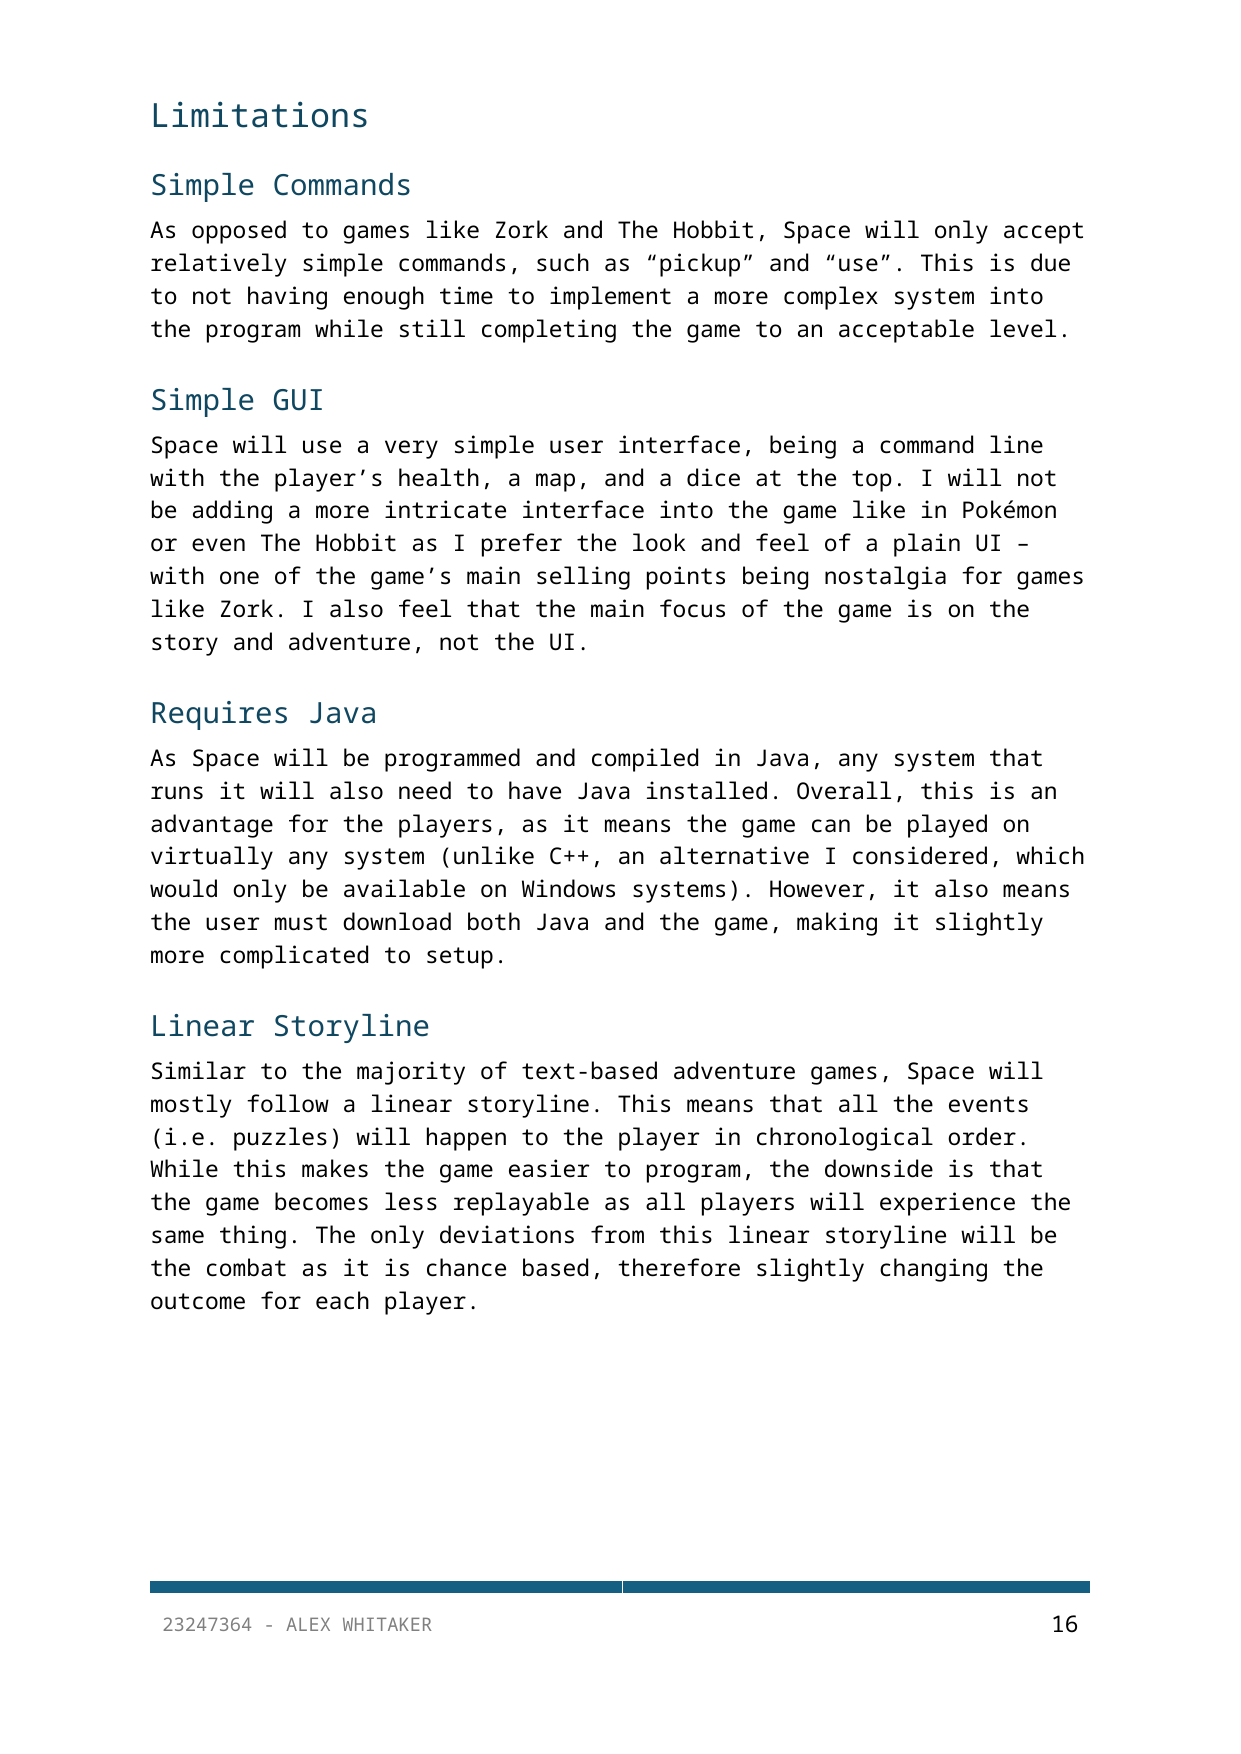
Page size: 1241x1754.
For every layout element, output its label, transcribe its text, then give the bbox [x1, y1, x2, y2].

subtitle Simple Commands [150, 164, 1090, 204]
text Space will use a very simple user interface, being a command line with the player’s health, a map, and a dice at the top. I will not be adding a more intricate interface into the game like in Pokémon or even The Hobbit as I prefer the look and feel of a plain UI – with one of the game’s main selling points being nostalgia for games like Zork. I also feel that the main focus of the game is on the story and adventure, not the UI. [150, 429, 1090, 657]
text Similar to the majority of text-based adventure games, Space will mostly follow a linear storyline. This means that all the events (i.e. puzzles) will happen to the player in chronological order. While this makes the game easier to program, the downside is that the game becomes less replayable as all players will experience the same thing. The only deviations from this linear storyline will be the combat as it is chance based, therefore slightly changing the outcome for each player. [150, 1055, 1090, 1316]
subtitle Linear Storyline [150, 1005, 1090, 1044]
subtitle Limitations [150, 92, 1090, 137]
subtitle Simple GUI [150, 379, 1090, 418]
text As Space will be programmed and compiled in Java, any system that runs it will also need to have Java installed. Overall, this is an advantage for the players, as it means the game can be played on virtually any system (unlike C++, an alternative I considered, which would only be available on Windows systems). However, it also means the user must download both Java and the game, making it slightly more complicated to setup. [150, 742, 1090, 970]
text As opposed to games like Zork and The Hobbit, Space will only accept relatively simple commands, such as “pickup” and “use”. This is due to not having enough time to implement a more complex system into the program while still completing the game to an acceptable level. [150, 214, 1090, 344]
subtitle Requires Java [150, 692, 1090, 732]
